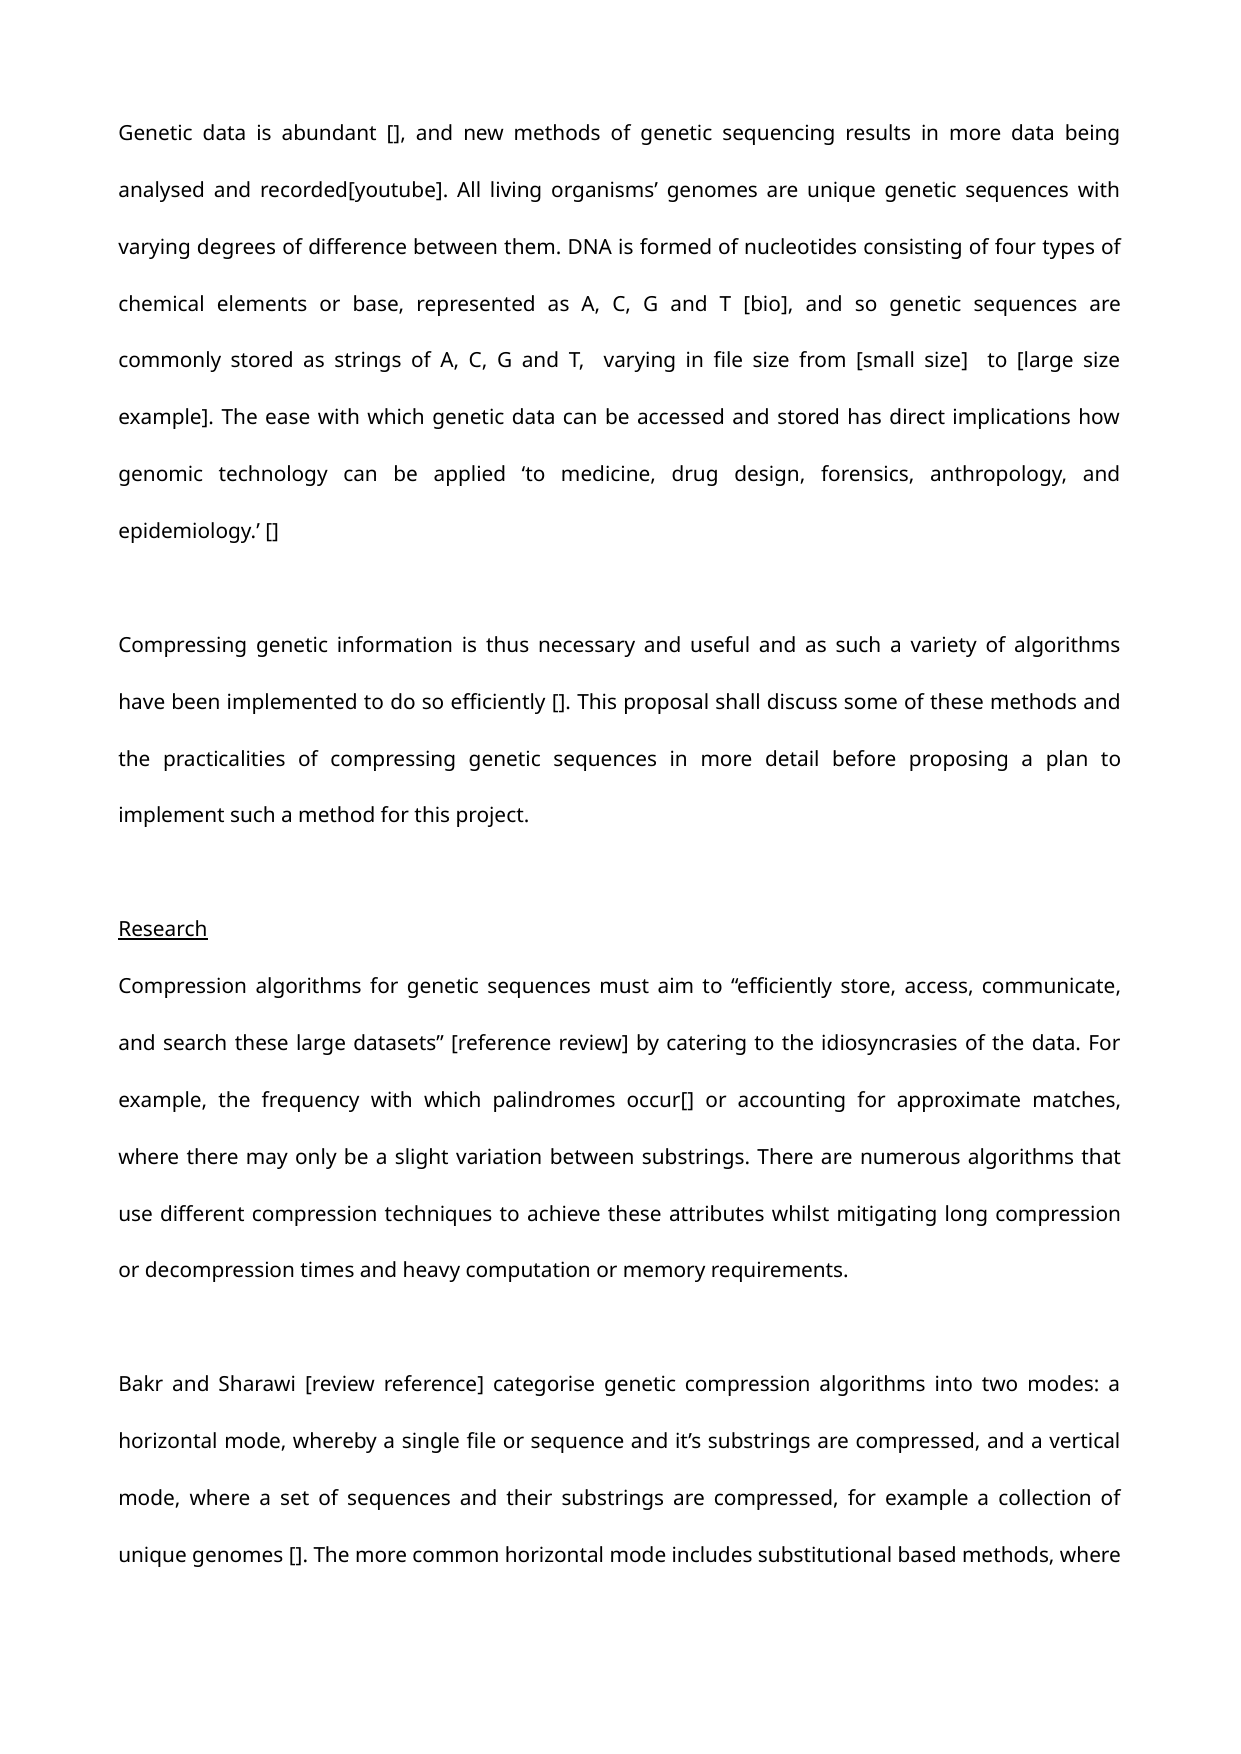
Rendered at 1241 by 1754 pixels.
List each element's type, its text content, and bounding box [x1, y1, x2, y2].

text Genetic data is abundant [], and new methods of genetic sequencing results in more data being analysed and recorded[youtube]. All living organisms’ genomes are unique genetic sequences with varying degrees of difference between them. DNA is formed of nucleotides consisting of four types of chemical elements or base, represented as A, C, G and T [bio], and so genetic sequences are commonly stored as strings of A, C, G and T, varying in file size from [small size] to [large size example]. The ease with which genetic data can be accessed and stored has direct implications how genomic technology can be applied ‘to medicine, drug design, forensics, anthropology, and epidemiology.’ [] [118, 118, 1122, 545]
text Compressing genetic information is thus necessary and useful and as such a variety of algorithms have been implemented to do so efficiently []. This proposal shall discuss some of these methods and the practicalities of compressing genetic sequences in more detail before proposing a plan to implement such a method for this project. [118, 630, 1122, 829]
text Compression algorithms for genetic sequences must aim to “efficiently store, access, communicate, and search these large datasets” [reference review] by catering to the idiosyncrasies of the data. For example, the frequency with which palindromes occur[] or accounting for approximate matches, where there may only be a slight variation between substrings. There are numerous algorithms that use different compression techniques to achieve these attributes whilst mitigating long compression or decompression times and heavy computation or memory requirements. [118, 971, 1122, 1284]
text Research [118, 914, 1122, 943]
text Bakr and Sharawi [review reference] categorise genetic compression algorithms into two modes: a horizontal mode, whereby a single file or sequence and it’s substrings are compressed, and a vertical mode, where a set of sequences and their substrings are compressed, for example a collection of unique genomes []. The more common horizontal mode includes substitutional based methods, where [118, 1369, 1122, 1568]
